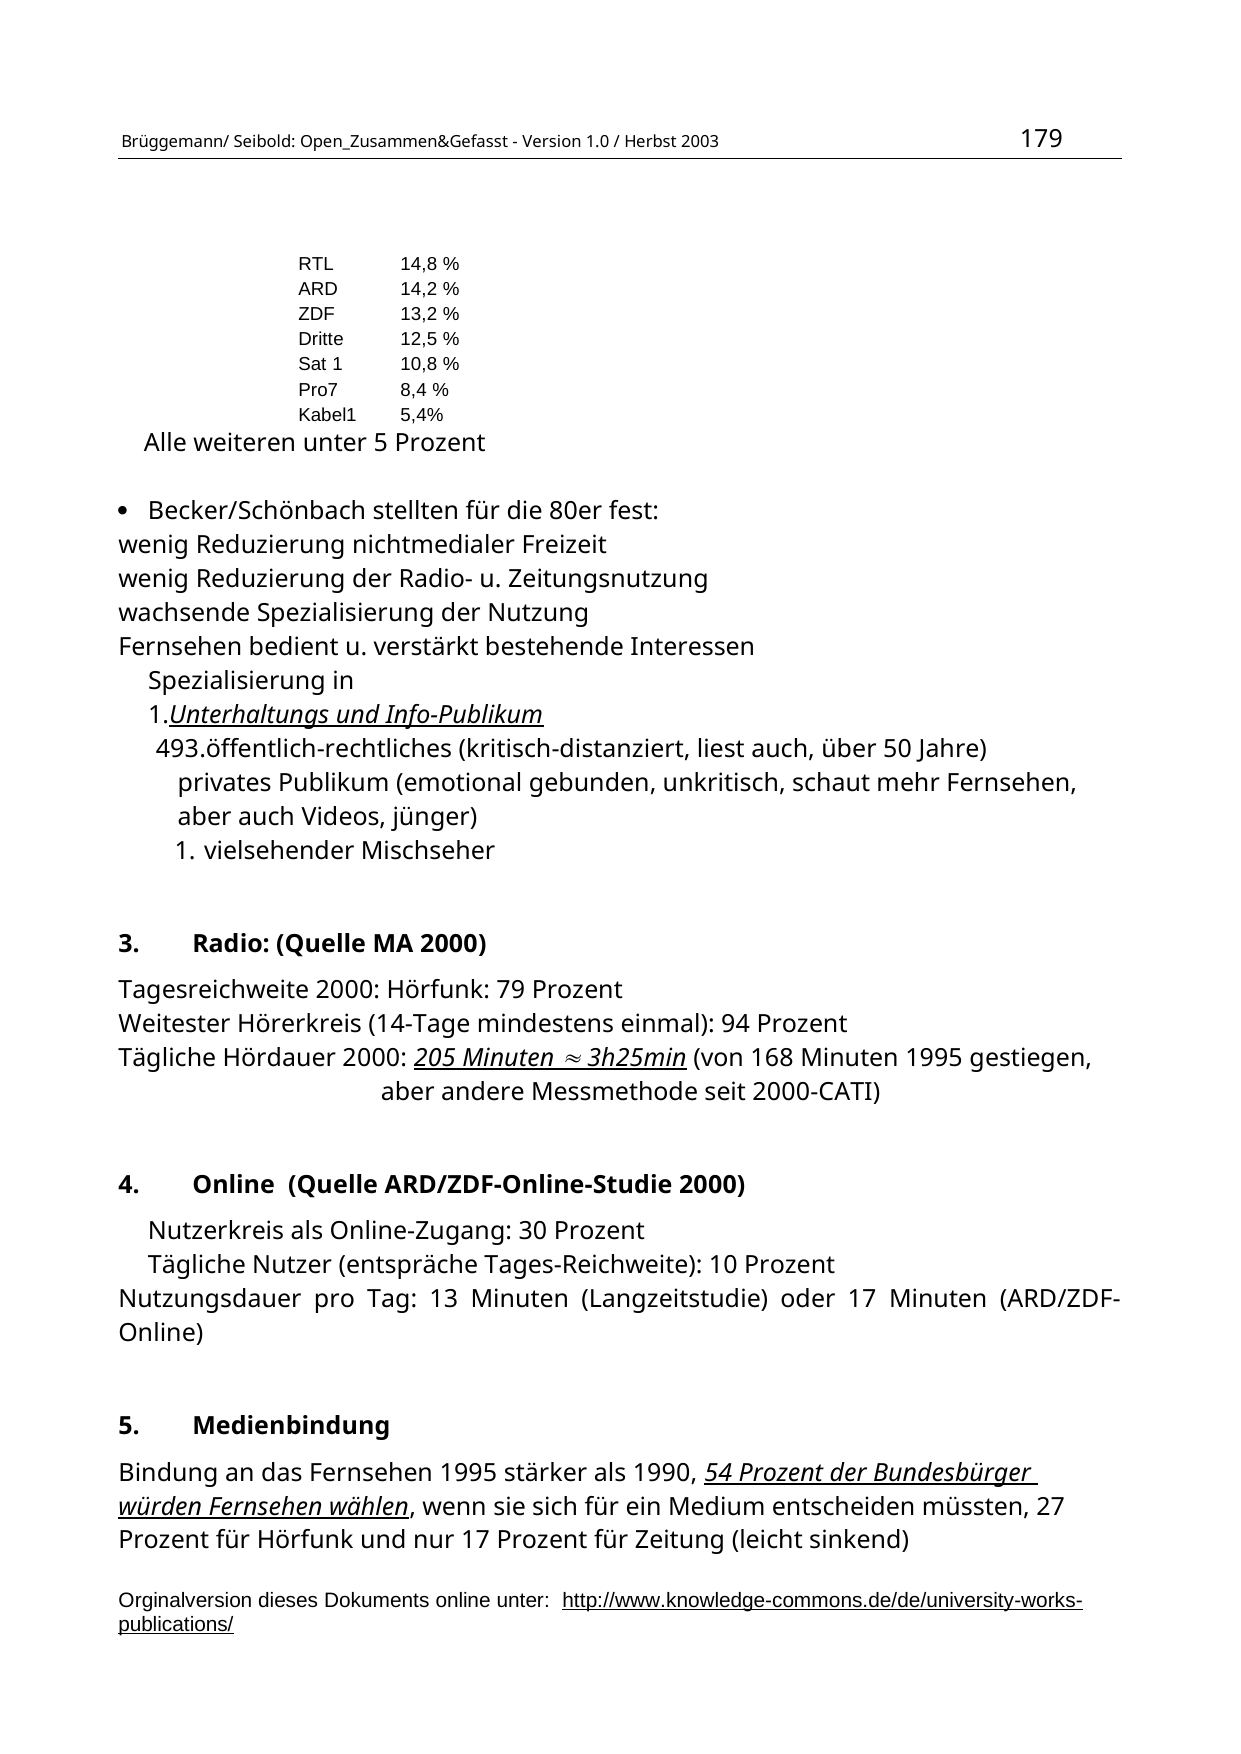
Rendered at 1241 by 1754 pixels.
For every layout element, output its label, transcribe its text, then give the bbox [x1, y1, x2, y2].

text Alle weiteren unter 5 Prozent [144, 425, 1122, 459]
text 1.Unterhaltungs und Info-Publikum [148, 697, 1122, 731]
text privates Publikum (emotional gebunden, unkritisch, schaut mehr Fernsehen, [177, 765, 1122, 799]
text wachsende Spezialisierung der Nutzung [118, 595, 1122, 629]
text Bindung an das Fernsehen 1995 stärker als 1990, 54 Prozent der Bundesbürger würden Fernsehen wählen, wenn sie sich für ein Medium entscheiden müssten, 27 Prozent für Hörfunk und nur 17 Prozent für Zeitung (leicht sinkend) [118, 1454, 1122, 1556]
table_cell ARD [286, 274, 388, 299]
subtitle Radio: (Quelle MA 2000) [118, 926, 1122, 959]
table_cell RTL [286, 249, 388, 274]
table_cell 10,8 % [388, 350, 738, 375]
table_cell Dritte [286, 324, 388, 349]
text Spezialisierung in [148, 663, 1122, 697]
text Nutzungsdauer pro Tag: 13 Minuten (Langzeitstudie) oder 17 Minuten (ARD/ZDF-Online) [118, 1281, 1122, 1349]
text Tägliche Nutzer (entspräche Tages-Reichweite): 10 Prozent [148, 1247, 1122, 1281]
table_cell 13,2 % [388, 299, 738, 324]
table_cell 12,5 % [388, 324, 738, 349]
text aber auch Videos, jünger) [177, 799, 1122, 833]
table_cell ZDF [286, 299, 388, 324]
subtitle Online (Quelle ARD/ZDF-Online-Studie 2000) [118, 1167, 1122, 1201]
table_cell 5,4% [388, 400, 738, 425]
text Weitester Hörerkreis (14-Tage mindestens einmal): 94 Prozent [118, 1006, 1122, 1040]
table_cell 14,2 % [388, 274, 738, 299]
table_header Sender [286, 221, 388, 249]
text Tagesreichweite 2000: Hörfunk: 79 Prozent [118, 972, 1122, 1006]
text Tägliche Hördauer 2000: 205 Minuten  3h25min (von 168 Minuten 1995 gestiegen, aber andere Messmethode seit 2000-CATI) [118, 1040, 1122, 1108]
table_cell 14,8 % [388, 249, 738, 274]
list Becker/Schönbach stellten für die 80er fest: [118, 493, 1122, 527]
text Nutzerkreis als Online-Zugang: 30 Prozent [148, 1213, 1122, 1247]
table_header Anteil am Fernsehkonsum [388, 221, 738, 249]
table_cell Pro7 [286, 375, 388, 400]
list öffentlich-rechtliches (kritisch-distanziert, liest auch, über 50 Jahre) [156, 731, 1122, 765]
text wenig Reduzierung nichtmedialer Freizeit [118, 527, 1122, 561]
table_cell 8,4 % [388, 375, 738, 400]
text Fernsehen bedient u. verstärkt bestehende Interessen [118, 629, 1122, 663]
list vielsehender Mischseher [174, 833, 1122, 867]
table_cell Kabel1 [286, 400, 388, 425]
table_cell Sat 1 [286, 350, 388, 375]
text wenig Reduzierung der Radio- u. Zeitungsnutzung [118, 561, 1122, 595]
subtitle Medienbindung [118, 1408, 1122, 1442]
